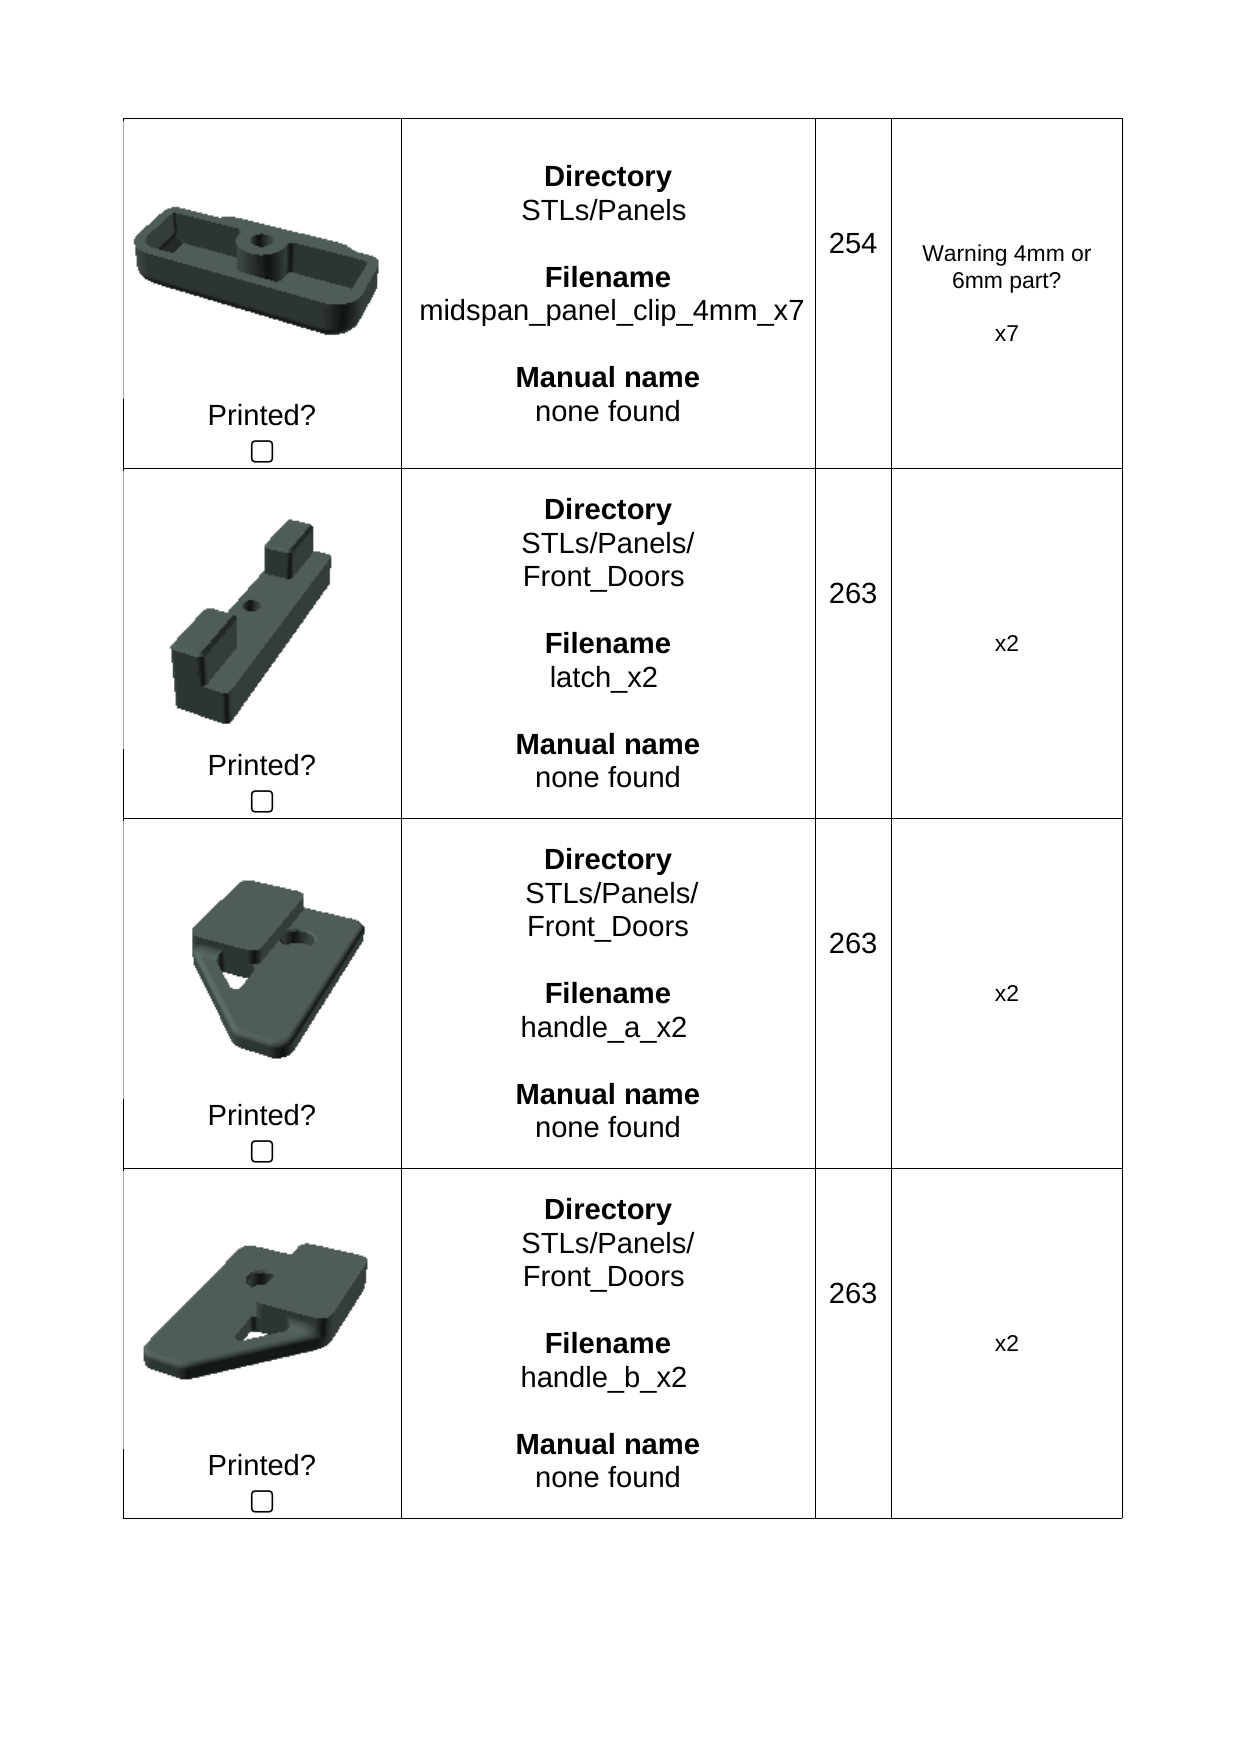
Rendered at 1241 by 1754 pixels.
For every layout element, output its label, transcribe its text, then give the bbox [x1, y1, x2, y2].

picture [123, 1171, 401, 1449]
table_cell 263 [816, 1169, 891, 1518]
table_cell x2 [892, 469, 1122, 818]
table_cell Directory STLs/Panels Filename midspan_panel_clip_4mm_x7 Manual name none found [402, 119, 815, 468]
table_cell x2 [892, 1169, 1122, 1518]
table_cell Directory STLs/Panels/ Front_Doors Filename handle_a_x2 Manual name none found [402, 819, 815, 1168]
picture [123, 471, 401, 749]
table_cell Warning 4mm or 6mm part? x7 [892, 119, 1122, 468]
picture [123, 821, 401, 1099]
table_cell 254 [816, 119, 891, 468]
table_cell x2 [892, 819, 1122, 1168]
table_cell Printed? ▢ [124, 1449, 401, 1518]
table_cell Printed? ▢ [124, 399, 401, 468]
table_cell Printed? ▢ [124, 1099, 401, 1168]
table_cell 263 [816, 469, 891, 818]
picture [123, 121, 401, 399]
table_cell Directory STLs/Panels/ Front_Doors Filename latch_x2 Manual name none found [402, 469, 815, 818]
table_cell Printed? ▢ [124, 749, 401, 818]
table_cell Directory STLs/Panels/ Front_Doors Filename handle_b_x2 Manual name none found [402, 1169, 815, 1518]
table_cell 263 [816, 819, 891, 1168]
